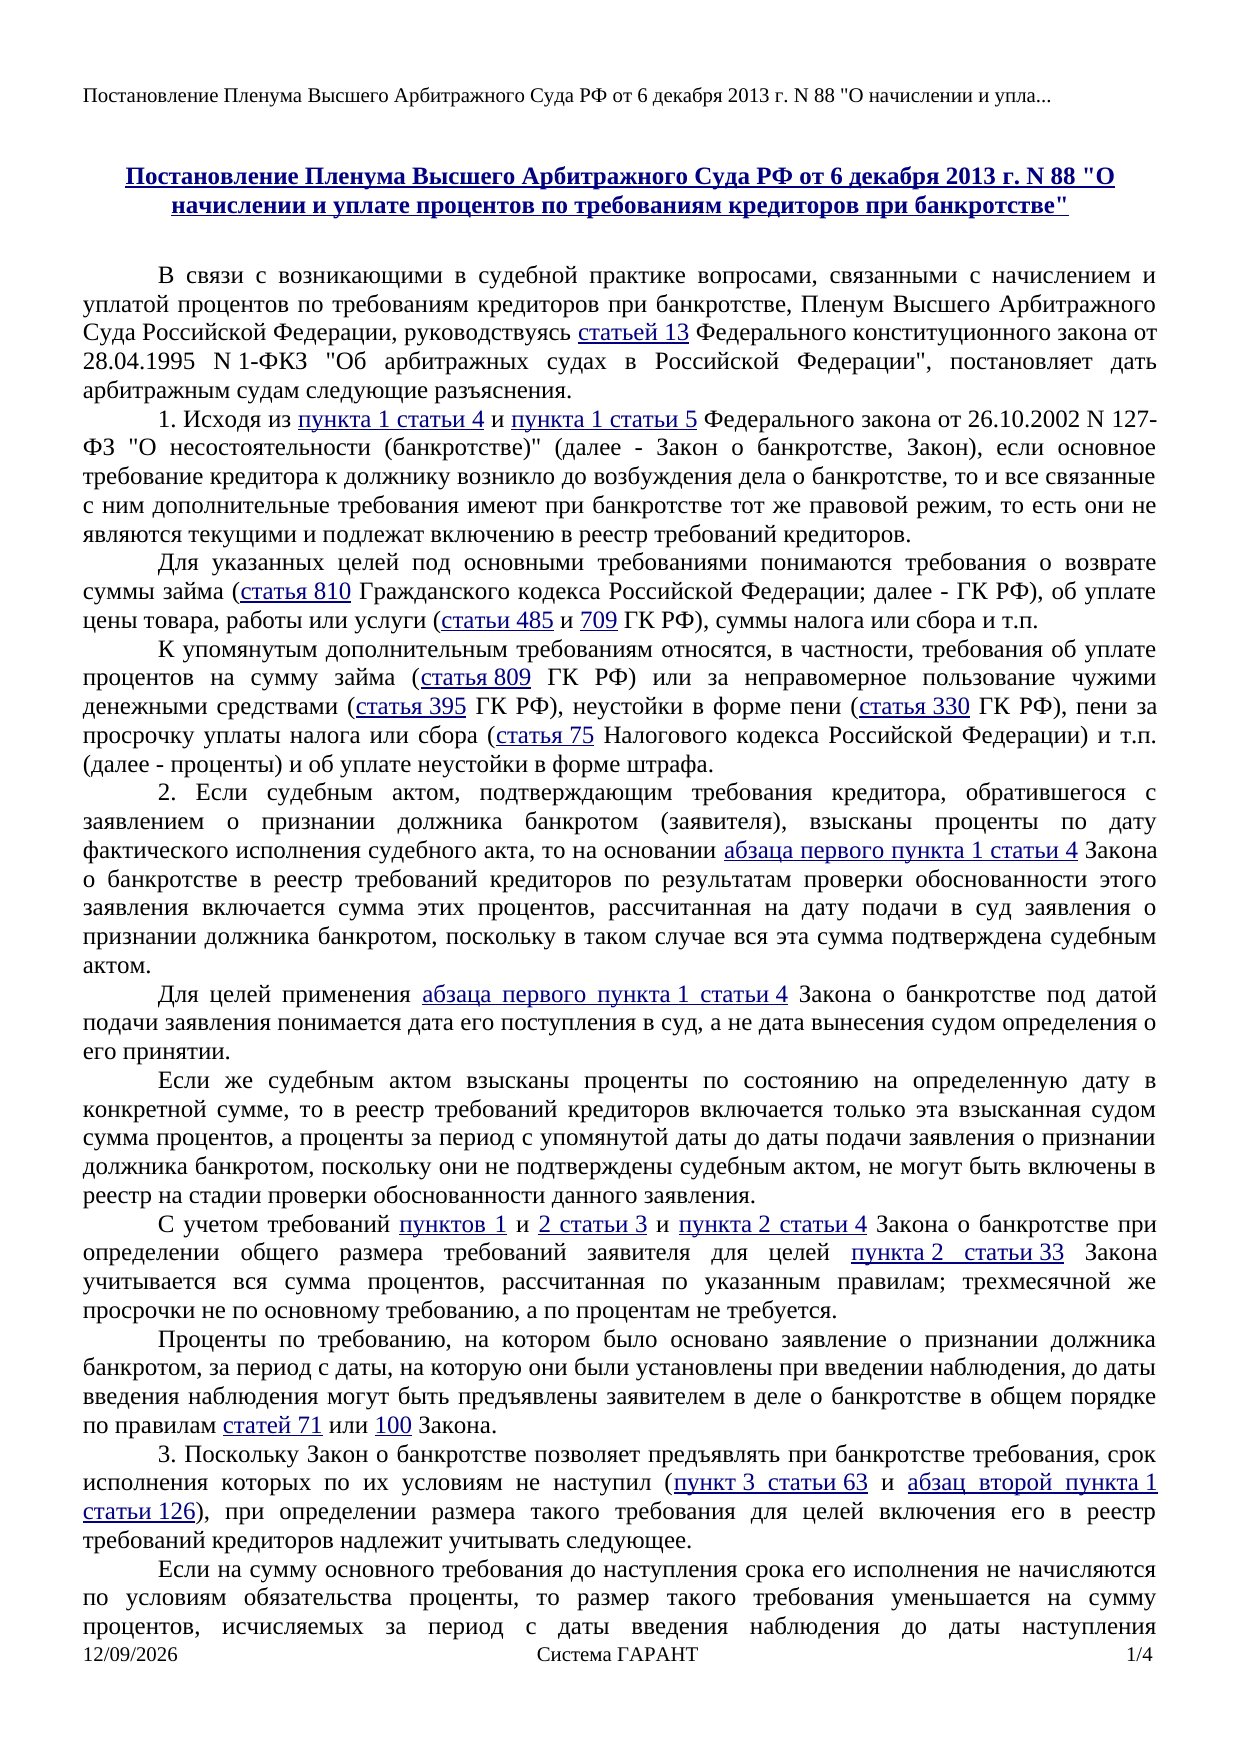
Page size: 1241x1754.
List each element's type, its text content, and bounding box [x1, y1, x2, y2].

text Проценты по требованию, на котором было основано заявление о признании должника банкротом, за период с даты, на которую они были установлены при введении наблюдения, до даты введения наблюдения могут быть предъявлены заявителем в деле о банкротстве в общем порядке по правилам статей 71 или 100 Закона. [83, 1324, 1157, 1439]
text 2. Если судебным актом, подтверждающим требования кредитора, обратившегося с заявлением о признании должника банкротом (заявителя), взысканы проценты по дату фактического исполнения судебного акта, то на основании абзаца первого пункта 1 статьи 4 Закона о банкротстве в реестр требований кредиторов по результатам проверки обоснованности этого заявления включается сумма этих процентов, рассчитанная на дату подачи в суд заявления о признании должника банкротом, поскольку в таком случае вся эта сумма подтверждена судебным актом. [83, 777, 1157, 979]
text Если на сумму основного требования до наступления срока его исполнения не начисляются по условиям обязательства проценты, то размер такого требования уменьшается на сумму процентов, исчисляемых за период с даты введения наблюдения до даты наступления [83, 1554, 1157, 1640]
text 3. Поскольку Закон о банкротстве позволяет предъявлять при банкротстве требования, срок исполнения которых по их условиям не наступил (пункт 3 статьи 63 и абзац второй пункта 1 статьи 126), при определении размера такого требования для целей включения его в реестр требований кредиторов надлежит учитывать следующее. [83, 1439, 1157, 1554]
text Для указанных целей под основными требованиями понимаются требования о возврате суммы займа (статья 810 Гражданского кодекса Российской Федерации; далее - ГК РФ), об уплате цены товара, работы или услуги (статьи 485 и 709 ГК РФ), суммы налога или сбора и т.п. [83, 547, 1157, 634]
text В связи с возникающими в судебной практике вопросами, связанными с начислением и уплатой процентов по требованиям кредиторов при банкротстве, Пленум Высшего Арбитражного Суда Российской Федерации, руководствуясь статьей 13 Федерального конституционного закона от 28.04.1995 N 1-ФКЗ "Об арбитражных судах в Российской Федерации", постановляет дать арбитражным судам следующие разъяснения. [83, 260, 1157, 404]
subtitle Постановление Пленума Высшего Арбитражного Суда РФ от 6 декабря 2013 г. N 88 "О начислении и уплате процентов по требованиям кредиторов при банкротстве" [83, 161, 1157, 219]
text С учетом требований пунктов 1 и 2 статьи 3 и пункта 2 статьи 4 Закона о банкротстве при определении общего размера требований заявителя для целей пункта 2 статьи 33 Закона учитывается вся сумма процентов, рассчитанная по указанным правилам; трехмесячной же просрочки не по основному требованию, а по процентам не требуется. [83, 1209, 1157, 1324]
text К упомянутым дополнительным требованиям относятся, в частности, требования об уплате процентов на сумму займа (статья 809 ГК РФ) или за неправомерное пользование чужими денежными средствами (статья 395 ГК РФ), неустойки в форме пени (статья 330 ГК РФ), пени за просрочку уплаты налога или сбора (статья 75 Налогового кодекса Российской Федерации) и т.п. (далее - проценты) и об уплате неустойки в форме штрафа. [83, 634, 1157, 777]
text Если же судебным актом взысканы проценты по состоянию на определенную дату в конкретной сумме, то в реестр требований кредиторов включается только эта взысканная судом сумма процентов, а проценты за период с упомянутой даты до даты подачи заявления о признании должника банкротом, поскольку они не подтверждены судебным актом, не могут быть включены в реестр на стадии проверки обоснованности данного заявления. [83, 1065, 1157, 1209]
text Для целей применения абзаца первого пункта 1 статьи 4 Закона о банкротстве под датой подачи заявления понимается дата его поступления в суд, а не дата вынесения судом определения о его принятии. [83, 979, 1157, 1065]
text 1. Исходя из пункта 1 статьи 4 и пункта 1 статьи 5 Федерального закона от 26.10.2002 N 127-ФЗ "О несостоятельности (банкротстве)" (далее - Закон о банкротстве, Закон), если основное требование кредитора к должнику возникло до возбуждения дела о банкротстве, то и все связанные с ним дополнительные требования имеют при банкротстве тот же правовой режим, то есть они не являются текущими и подлежат включению в реестр требований кредиторов. [83, 404, 1157, 547]
